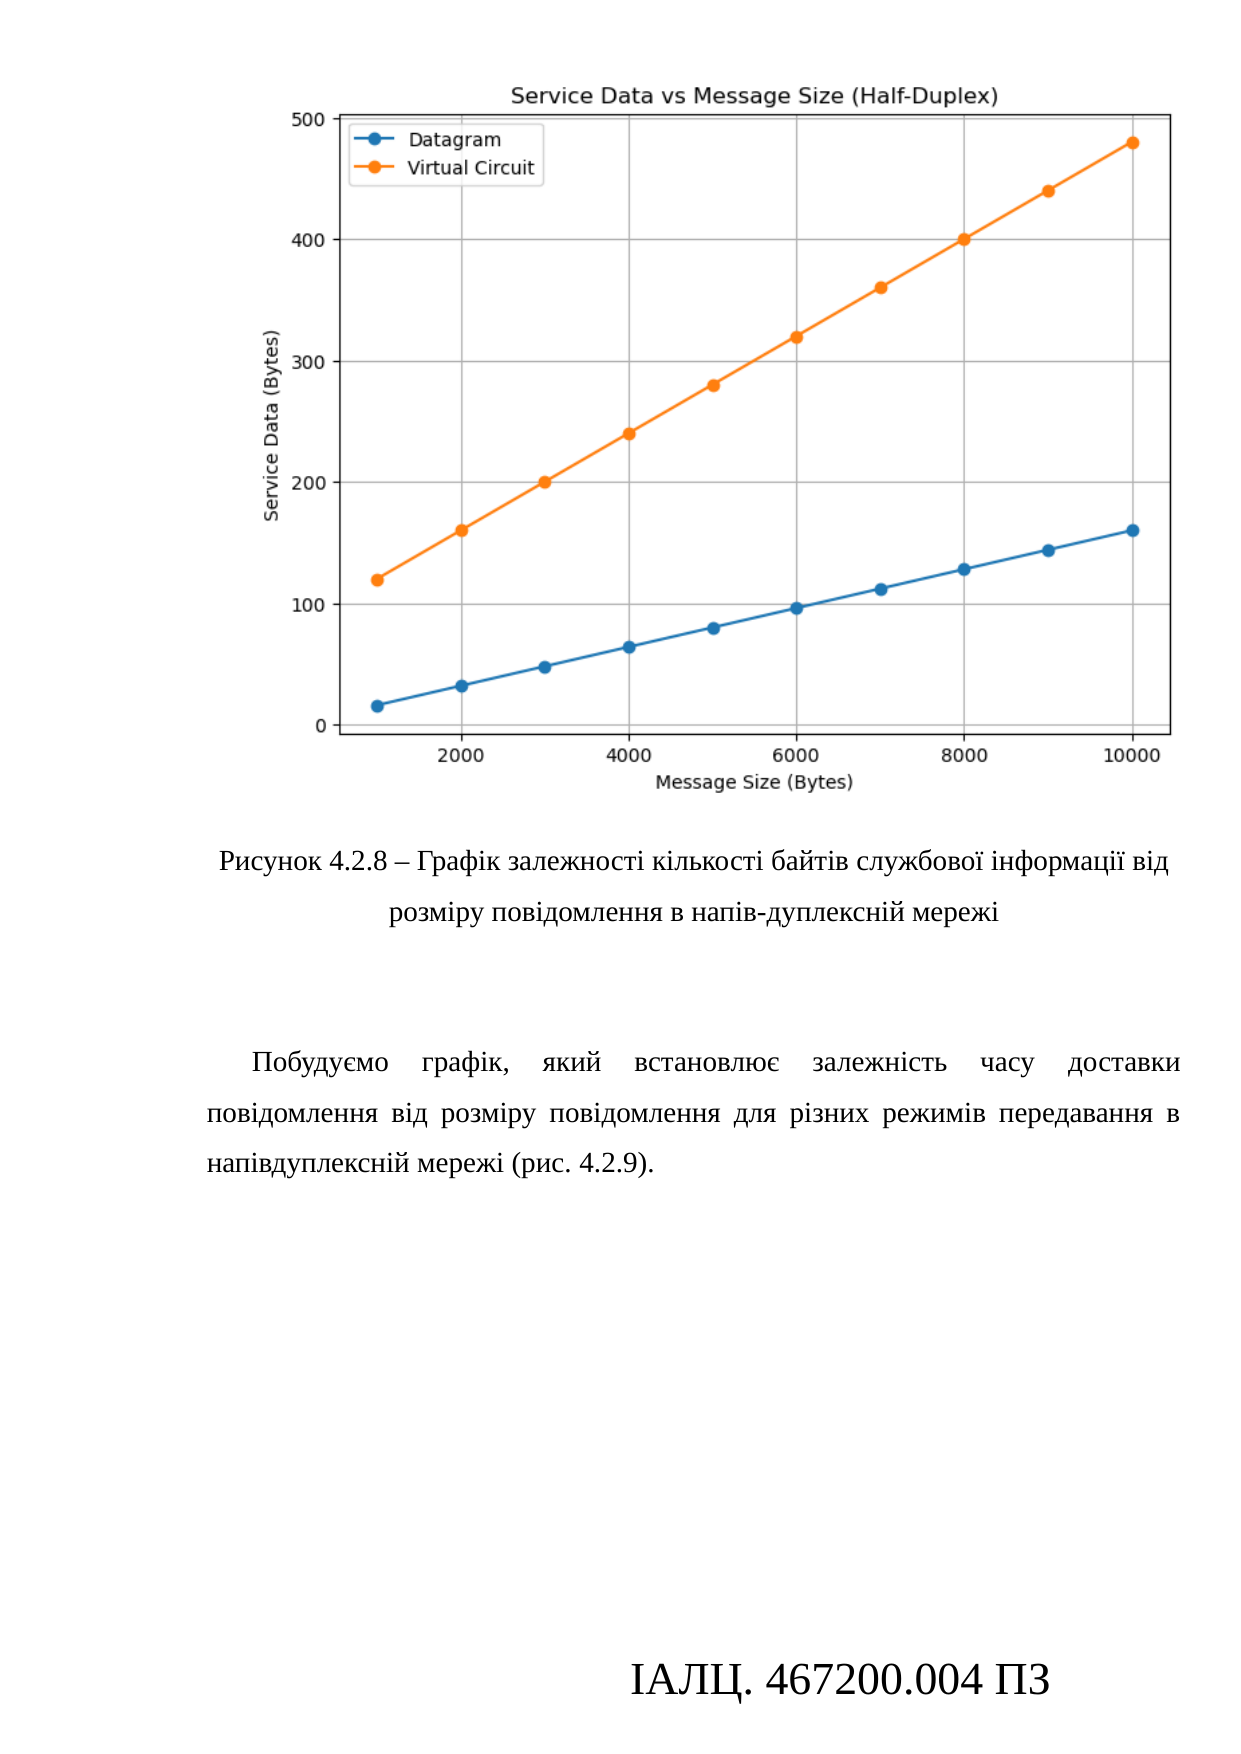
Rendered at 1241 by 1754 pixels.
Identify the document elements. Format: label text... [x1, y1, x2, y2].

text Побудуємо графік, який встановлює залежність часу доставки повідомлення від розміру повідомлення для різних режимів передавання в напівдуплексній мережі (рис. 4.2.9). [207, 1044, 1181, 1179]
text Рисунок 4.2.8 – Графік залежності кількості байтів службової інформації від розміру повідомлення в напів-дуплексній мережі [207, 843, 1181, 927]
